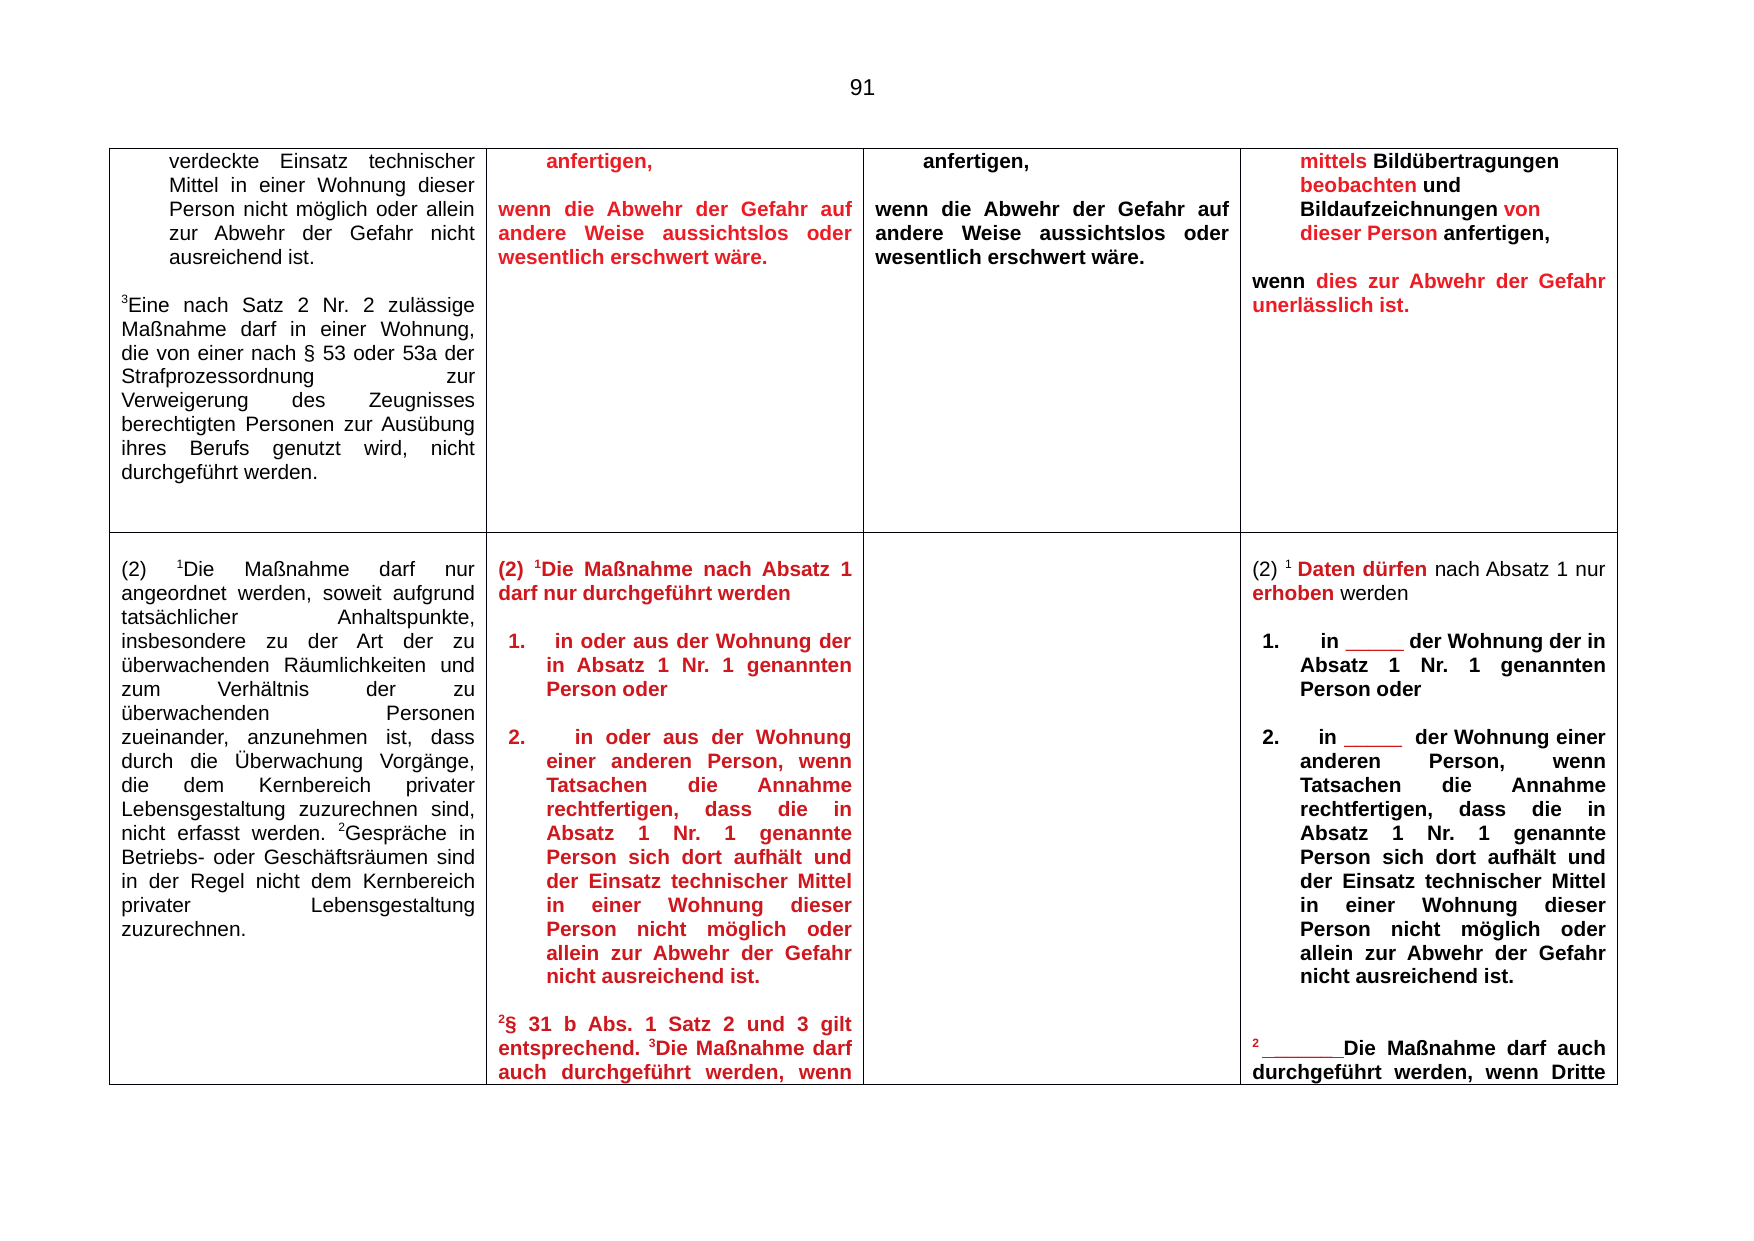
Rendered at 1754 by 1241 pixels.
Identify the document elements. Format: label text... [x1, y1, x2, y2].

table_cell (2) 1Die Maßnahme nach Absatz 1 darf nur durchgeführt werden 1. in oder aus der Wohnung der in Absatz 1 Nr. 1 genannten Person oder 2. in oder aus der Wohnung einer anderen Person, wenn Tatsachen die Annahme rechtfertigen, dass die in Absatz 1 Nr. 1 genannte Person sich dort aufhält und der Einsatz technischer Mittel in einer Wohnung dieser Person nicht möglich oder allein zur Abwehr der Gefahr nicht ausreichend ist. 2§ 31 b Abs. 1 Satz 2 und 3 gilt entsprechend. 3Die Maßnahme darf auch durchgeführt werden, wenn [487, 533, 863, 1084]
table_cell mittels Bildübertragungen beobachten und Bildaufzeichnungen von dieser Person anfertigen, wenn dies zur Abwehr der Gefahr unerlässlich ist. [1241, 149, 1617, 532]
table_cell (2) 1Die Maßnahme darf nur angeordnet werden, soweit aufgrund tatsächlicher Anhaltspunkte, insbesondere zu der Art der zu überwachenden Räumlichkeiten und zum Verhältnis der zu überwachenden Personen zueinander, anzunehmen ist, dass durch die Überwachung Vorgänge, die dem Kernbereich privater Lebensgestaltung zuzurechnen sind, nicht erfasst werden. 2Gespräche in Betriebs- oder Geschäftsräumen sind in der Regel nicht dem Kernbereich privater Lebensgestaltung zuzurechnen. [110, 533, 486, 1084]
table_cell (2) 1 Daten dürfen nach Absatz 1 nur erhoben werden 1. in _____ der Wohnung der in Absatz 1 Nr. 1 genannten Person oder 2. in _____ der Wohnung einer anderen Person, wenn Tatsachen die Annahme rechtfertigen, dass die in Absatz 1 Nr. 1 genannte Person sich dort aufhält und der Einsatz technischer Mittel in einer Wohnung dieser Person nicht möglich oder allein zur Abwehr der Gefahr nicht ausreichend ist. 2 _____ Die Maßnahme darf auch durchgeführt werden, wenn Dritte [1241, 533, 1617, 1084]
table_cell verdeckte Einsatz technischer Mittel in einer Wohnung dieser Person nicht möglich oder allein zur Abwehr der Gefahr nicht ausreichend ist. 3Eine nach Satz 2 Nr. 2 zulässige Maßnahme darf in einer Wohnung, die von einer nach § 53 oder 53a der Strafprozessordnung zur Verweigerung des Zeugnisses berechtigten Personen zur Ausübung ihres Berufs genutzt wird, nicht durchgeführt werden. [110, 149, 486, 532]
table_cell anfertigen, wenn die Abwehr der Gefahr auf andere Weise aussichtslos oder wesentlich erschwert wäre. [864, 149, 1240, 532]
table_cell [864, 533, 1240, 1084]
table_cell anfertigen, wenn die Abwehr der Gefahr auf andere Weise aussichtslos oder wesentlich erschwert wäre. [487, 149, 863, 532]
